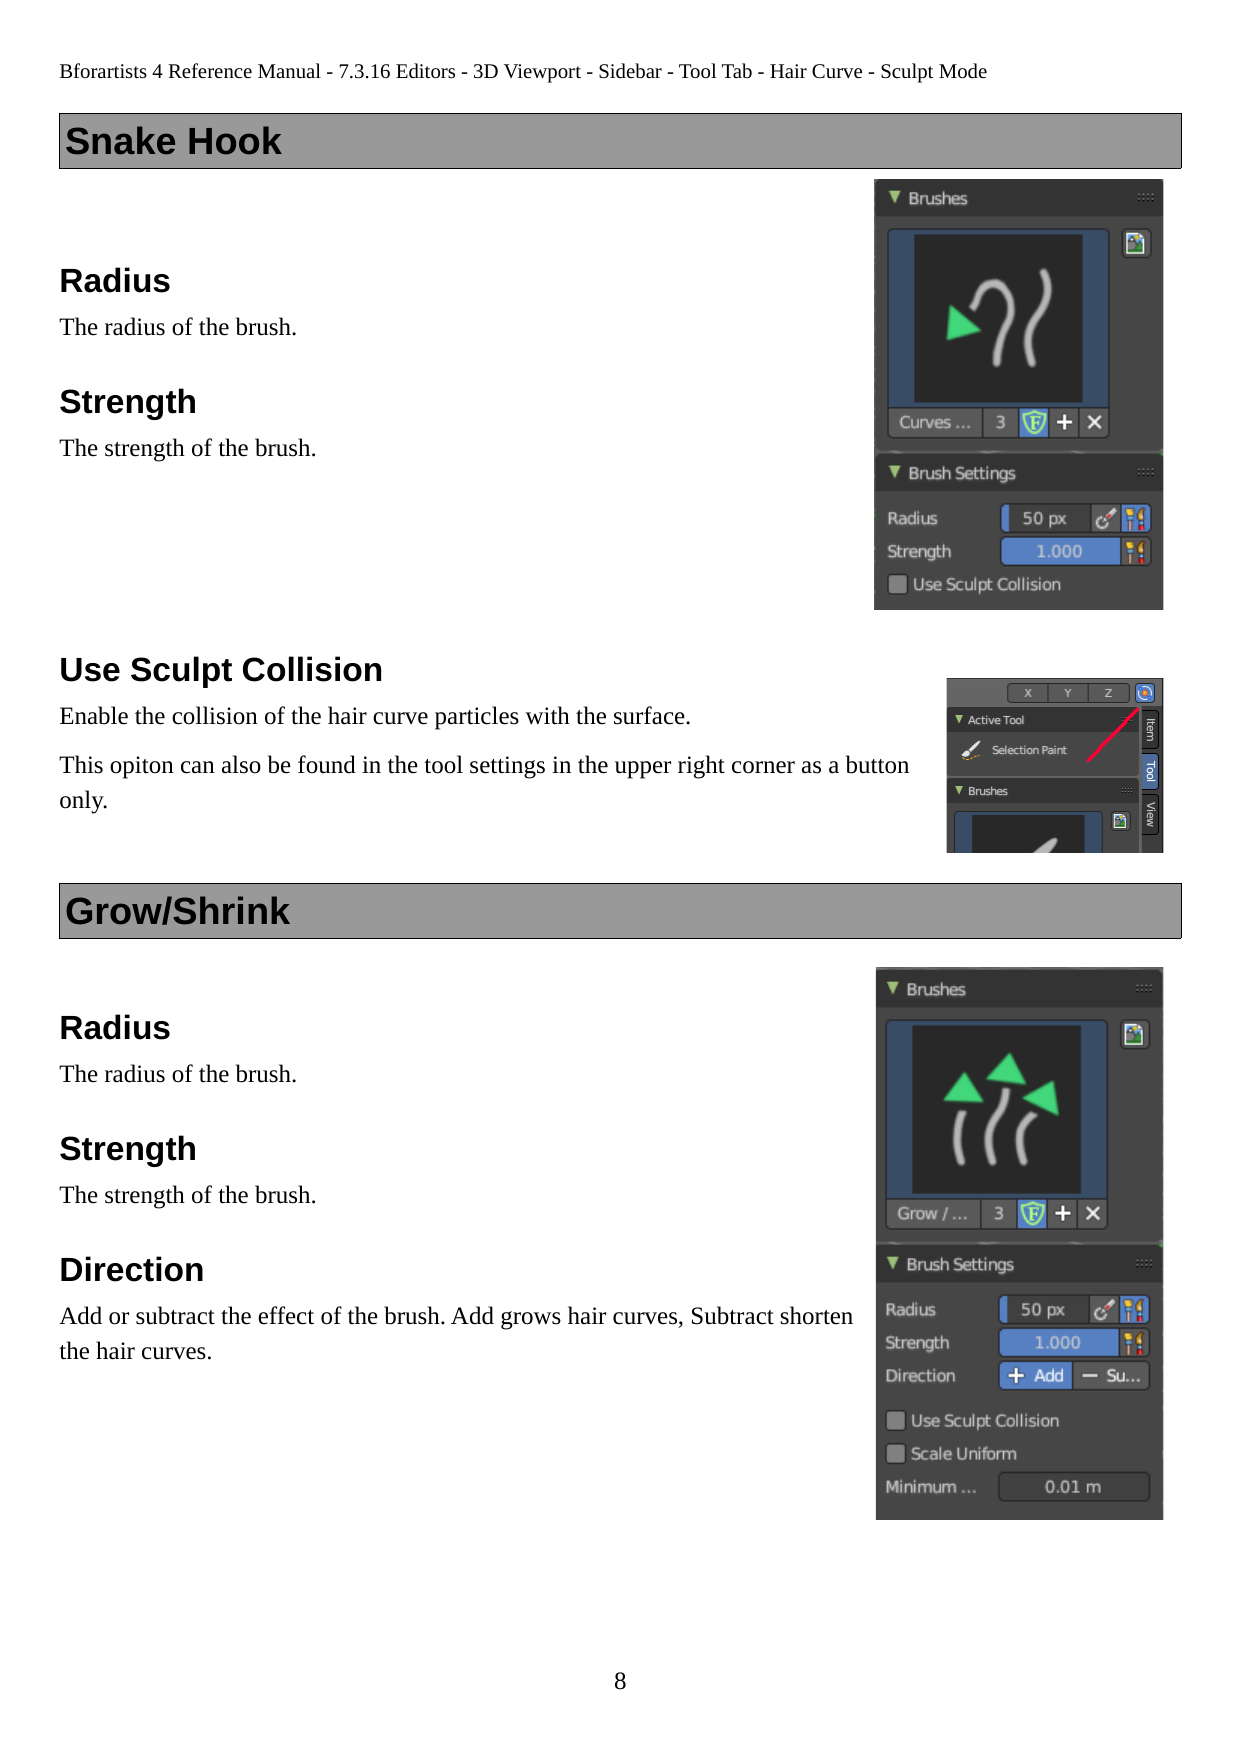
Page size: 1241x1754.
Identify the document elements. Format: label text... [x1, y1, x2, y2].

text [1164, 312, 1181, 341]
subtitle Strength [59, 382, 874, 420]
subtitle Use Sculpt Collision [59, 650, 1181, 689]
table_header Grow/Shrink [60, 884, 1181, 938]
text The radius of the brush. [59, 1059, 875, 1088]
subtitle [1164, 382, 1181, 420]
text This opiton can also be found in the tool settings in the upper right corner as a button only. [59, 750, 946, 813]
text The radius of the brush. [59, 312, 874, 341]
text Enable the collision of the hair curve particles with the surface. [59, 701, 946, 730]
text The strength of the brush. [59, 1180, 875, 1209]
subtitle [1164, 1129, 1181, 1168]
subtitle [1164, 1250, 1181, 1289]
subtitle Radius [59, 1008, 875, 1047]
text Add or subtract the effect of the brush. Add grows hair curves, Subtract shorten the hair curves. [59, 1301, 875, 1364]
subtitle Radius [59, 261, 874, 299]
subtitle Direction [59, 1250, 875, 1289]
text [1164, 1059, 1181, 1088]
table_header Snake Hook [60, 114, 1181, 168]
picture [875, 967, 1164, 1520]
text The strength of the brush. [59, 433, 874, 462]
picture [946, 678, 1164, 853]
subtitle Strength [59, 1129, 875, 1168]
subtitle [1164, 1008, 1181, 1047]
subtitle [1164, 261, 1181, 299]
picture [874, 179, 1164, 610]
